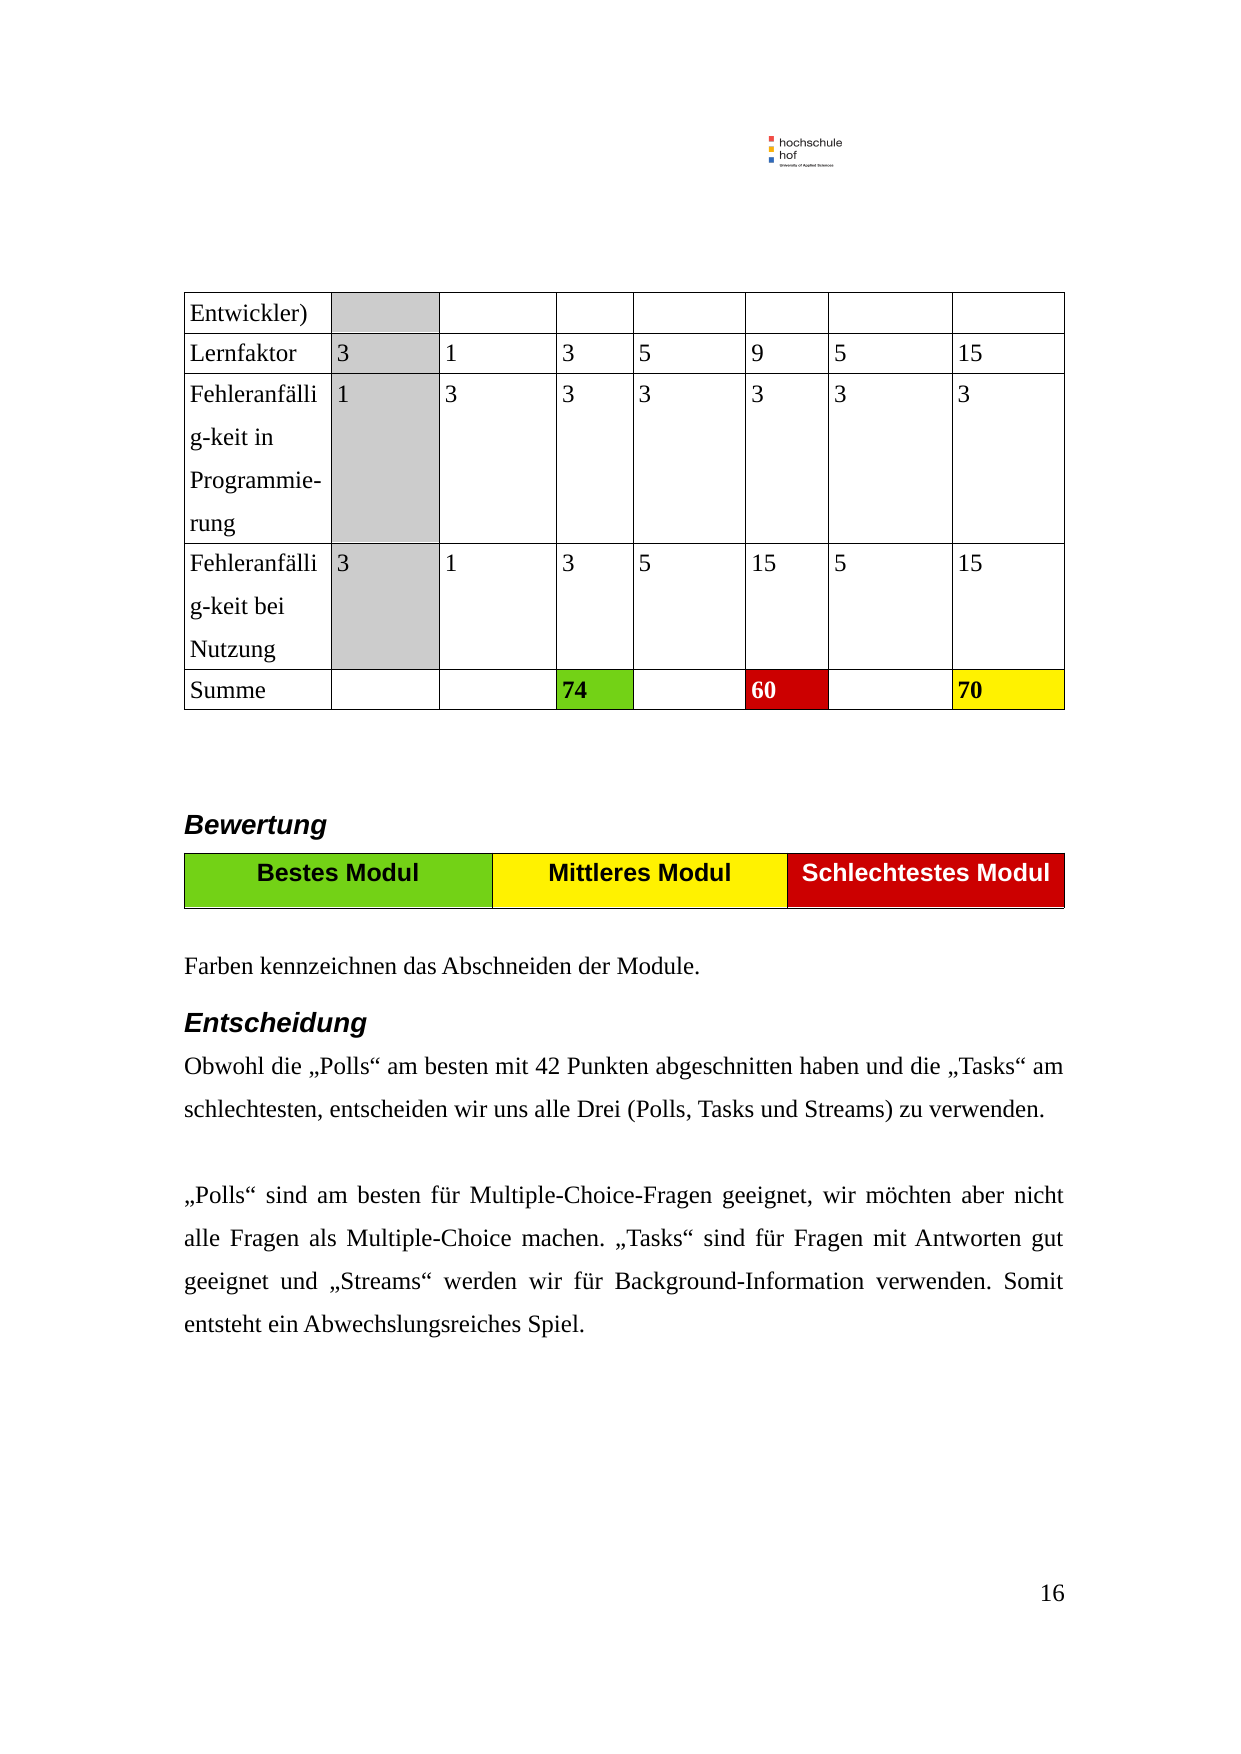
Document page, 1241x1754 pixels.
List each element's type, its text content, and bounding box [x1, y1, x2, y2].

table_cell 3 [332, 334, 439, 373]
table_cell Summe [185, 670, 331, 709]
table_cell 5 [634, 334, 745, 373]
table_cell 74 [557, 670, 633, 709]
table_cell 3 [953, 374, 1064, 542]
table_cell 60 [746, 670, 828, 709]
table_cell Lernfaktor [185, 334, 331, 373]
table_cell [440, 293, 556, 332]
subtitle Entscheidung [184, 1006, 1064, 1038]
table_cell 3 [829, 374, 952, 542]
table_cell 3 [557, 374, 633, 542]
table_cell [332, 293, 439, 332]
text Farben kennzeichnen das Abschneiden der Module. [184, 951, 1064, 979]
text Obwohl die „Polls“ am besten mit 42 Punkten abgeschnitten haben und die „Tasks“ am schlechtesten, entscheiden wir uns alle Drei (Polls, Tasks und Streams) zu verwenden. [184, 1051, 1064, 1123]
table_cell 3 [746, 374, 828, 542]
table_cell [746, 293, 828, 332]
table_cell Fehleranfällig-keit bei Nutzung [185, 544, 331, 669]
table_cell [829, 670, 952, 709]
table_cell 5 [829, 544, 952, 669]
table_cell 3 [557, 334, 633, 373]
table_cell [440, 670, 556, 709]
table_cell 1 [440, 334, 556, 373]
text „Polls“ sind am besten für Multiple-Choice-Fragen geeignet, wir möchten aber nicht alle Fragen als Multiple-Choice machen. „Tasks“ sind für Fragen mit Antworten gut geeignet und „Streams“ werden wir für Background-Information verwenden. Somit entsteht ein Abwechslungsreiches Spiel. [184, 1180, 1064, 1338]
table_cell 3 [634, 374, 745, 542]
table_cell 5 [829, 334, 952, 373]
table_cell [332, 670, 439, 709]
table_cell 1 [332, 374, 439, 542]
table_cell 3 [440, 374, 556, 542]
table_cell Entwickler) [185, 293, 331, 332]
table_cell Fehleranfällig-keit in Programmie-rung [185, 374, 331, 542]
table_cell 9 [746, 334, 828, 373]
table_cell [634, 670, 745, 709]
table_cell [557, 293, 633, 332]
table_header Mittleres Modul [493, 854, 787, 907]
table_header Bestes Modul [185, 854, 492, 907]
subtitle Bewertung [184, 808, 1064, 840]
picture [768, 136, 842, 167]
table_cell 15 [953, 334, 1064, 373]
table_cell 3 [332, 544, 439, 669]
table_cell [829, 293, 952, 332]
table_cell 70 [953, 670, 1064, 709]
table_cell 5 [634, 544, 745, 669]
table_cell 15 [953, 544, 1064, 669]
table_cell [953, 293, 1064, 332]
table_cell 1 [440, 544, 556, 669]
table_header Schlechtestes Modul [788, 854, 1064, 907]
table_cell 15 [746, 544, 828, 669]
table_cell [634, 293, 745, 332]
table_cell 3 [557, 544, 633, 669]
